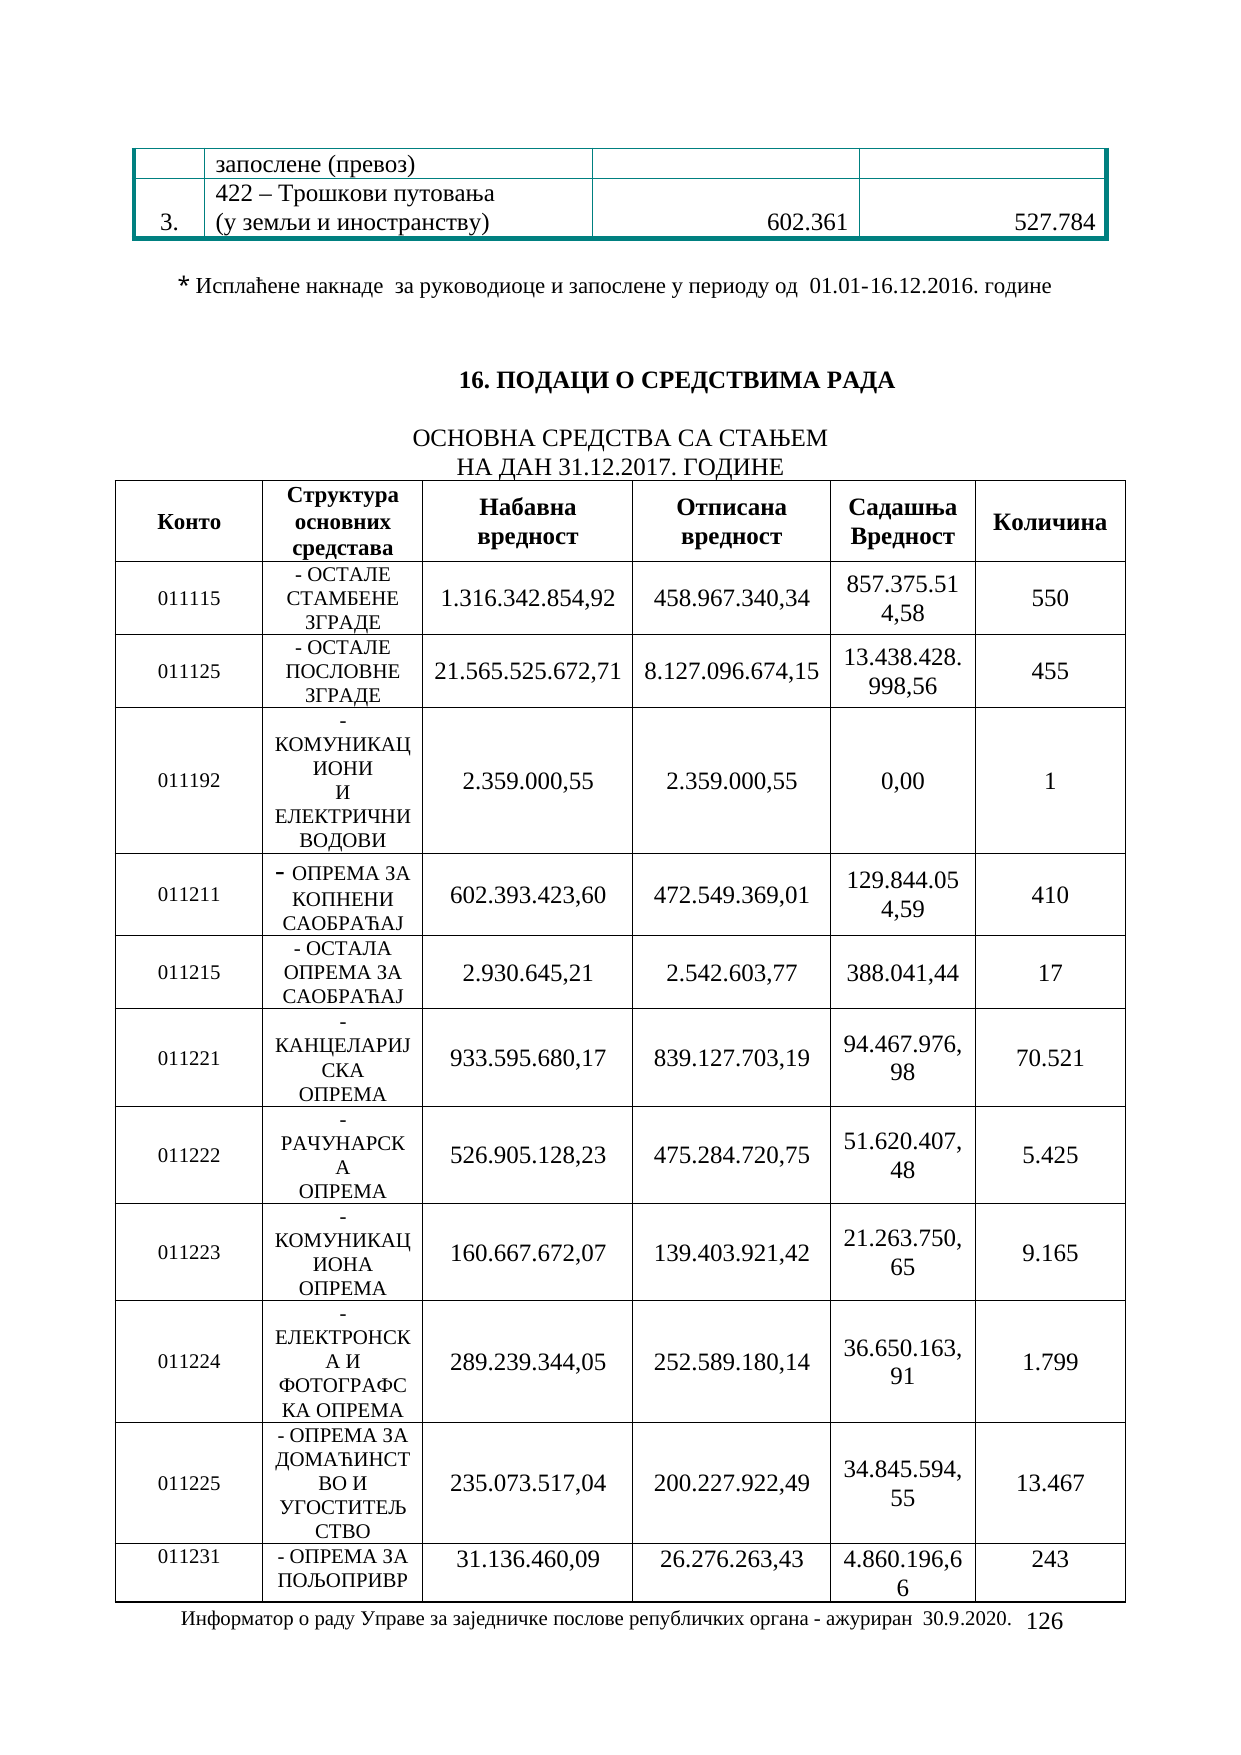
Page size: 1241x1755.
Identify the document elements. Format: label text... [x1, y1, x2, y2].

table_cell 21.263.750,65 [831, 1204, 975, 1300]
table_cell - ОСТАЛЕ СТАМБЕНЕ ЗГРАДЕ [263, 562, 422, 634]
table_header Конто [116, 481, 262, 561]
table_cell 933.595.680,17 [423, 1009, 632, 1106]
table_cell 011221 [116, 1009, 262, 1106]
table_cell 34.845.594,55 [831, 1423, 975, 1543]
table_header Отписана вредност [633, 481, 830, 561]
table_cell 5.425 [976, 1107, 1125, 1203]
table_cell 13.438.428.998,56 [831, 635, 975, 707]
table_cell 011211 [116, 854, 262, 935]
table_cell 36.650.163,91 [831, 1301, 975, 1422]
table_cell - КОМУНИКАЦИОНИ И ЕЛЕКТРИЧНИ ВОДОВИ [263, 708, 422, 852]
table_cell 235.073.517,04 [423, 1423, 632, 1543]
table_cell 475.284.720,75 [633, 1107, 830, 1203]
text 16. ПОДАЦИ О СРЕДСТВИМА РАДА [177, 365, 1063, 394]
table_cell [593, 149, 859, 177]
table_cell 4.860.196,66 [831, 1544, 975, 1601]
table_cell 011222 [116, 1107, 262, 1203]
table_cell 13.467 [976, 1423, 1125, 1543]
table_cell 2.359.000,55 [633, 708, 830, 852]
table_cell запослене (превоз) [205, 149, 592, 177]
table_cell 31.136.460,09 [423, 1544, 632, 1601]
table_cell 011224 [116, 1301, 262, 1422]
table_cell 3. [136, 179, 204, 236]
table_header Набавна вредност [423, 481, 632, 561]
table_cell 1 [976, 708, 1125, 852]
table_cell 011215 [116, 936, 262, 1008]
table_cell 1.799 [976, 1301, 1125, 1422]
table_cell [136, 149, 204, 177]
table_cell 011225 [116, 1423, 262, 1543]
table_cell 243 [976, 1544, 1125, 1601]
table_cell 51.620.407,48 [831, 1107, 975, 1203]
table_cell 011125 [116, 635, 262, 707]
table_cell 011192 [116, 708, 262, 852]
table_cell 011115 [116, 562, 262, 634]
table_cell 0,00 [831, 708, 975, 852]
table_cell 388.041,44 [831, 936, 975, 1008]
table_cell 011223 [116, 1204, 262, 1300]
table_cell 129.844.054,59 [831, 854, 975, 935]
table_cell 26.276.263,43 [633, 1544, 830, 1601]
text ОСНОВНА СРЕДСТВА СА СТАЊЕМ [177, 423, 1063, 452]
table_cell 2.359.000,55 [423, 708, 632, 852]
table_header Садашња Вредност [831, 481, 975, 561]
table_cell - ОПРЕМА ЗА ДОМАЋИНСТВО И УГОСТИТЕЉСТВО [263, 1423, 422, 1543]
table_cell 472.549.369,01 [633, 854, 830, 935]
table_cell 857.375.514,58 [831, 562, 975, 634]
text * Исплаћене накнаде за руководиоце и запослене у периоду од 01.01-16.12.2016. године [177, 269, 1063, 301]
table_cell 139.403.921,42 [633, 1204, 830, 1300]
table_cell 1.316.342.854,92 [423, 562, 632, 634]
table_cell 200.227.922,49 [633, 1423, 830, 1543]
table_cell 17 [976, 936, 1125, 1008]
table_cell 526.905.128,23 [423, 1107, 632, 1203]
table_cell 9.165 [976, 1204, 1125, 1300]
table_cell - ОПРЕМА ЗА ПОЉОПРИВР [263, 1544, 422, 1601]
table_cell 602.393.423,60 [423, 854, 632, 935]
table_cell - ОСТАЛЕ ПОСЛОВНЕ ЗГРАДЕ [263, 635, 422, 707]
text НА ДАН 31.12.2017. ГОДИНЕ [177, 452, 1063, 480]
table_cell 289.239.344,05 [423, 1301, 632, 1422]
table_cell - ОСТАЛА ОПРЕМА ЗА САОБРАЋАЈ [263, 936, 422, 1008]
table_header Количина [976, 481, 1125, 561]
table_cell 70.521 [976, 1009, 1125, 1106]
table_cell 550 [976, 562, 1125, 634]
table_cell 011231 [116, 1544, 262, 1601]
table_cell - КОМУНИКАЦИОНА ОПРЕМА [263, 1204, 422, 1300]
table_cell 602.361 [593, 179, 859, 236]
table_cell 410 [976, 854, 1125, 935]
table_cell - ЕЛЕКТРОНСКА И ФОТОГРАФСКА ОПРЕМА [263, 1301, 422, 1422]
table_cell - КАНЦЕЛАРИЈСКА ОПРЕМА [263, 1009, 422, 1106]
table_cell 455 [976, 635, 1125, 707]
table_cell 422 – Трошкови путовања (у земљи и иностранству) [205, 179, 592, 236]
table_cell 2.542.603,77 [633, 936, 830, 1008]
table_cell 21.565.525.672,71 [423, 635, 632, 707]
table_header Структура основних средстава [263, 481, 422, 561]
table_cell 252.589.180,14 [633, 1301, 830, 1422]
table_cell - ОПРЕМА ЗА КОПНЕНИ САОБРАЋАЈ [263, 854, 422, 935]
table_cell 2.930.645,21 [423, 936, 632, 1008]
table_cell [860, 149, 1104, 177]
table_cell 527.784 [860, 179, 1104, 236]
table_cell 458.967.340,34 [633, 562, 830, 634]
table_cell 8.127.096.674,15 [633, 635, 830, 707]
table_cell 839.127.703,19 [633, 1009, 830, 1106]
table_cell - РАЧУНАРСКА ОПРЕМА [263, 1107, 422, 1203]
table_cell 94.467.976,98 [831, 1009, 975, 1106]
table_cell 160.667.672,07 [423, 1204, 632, 1300]
